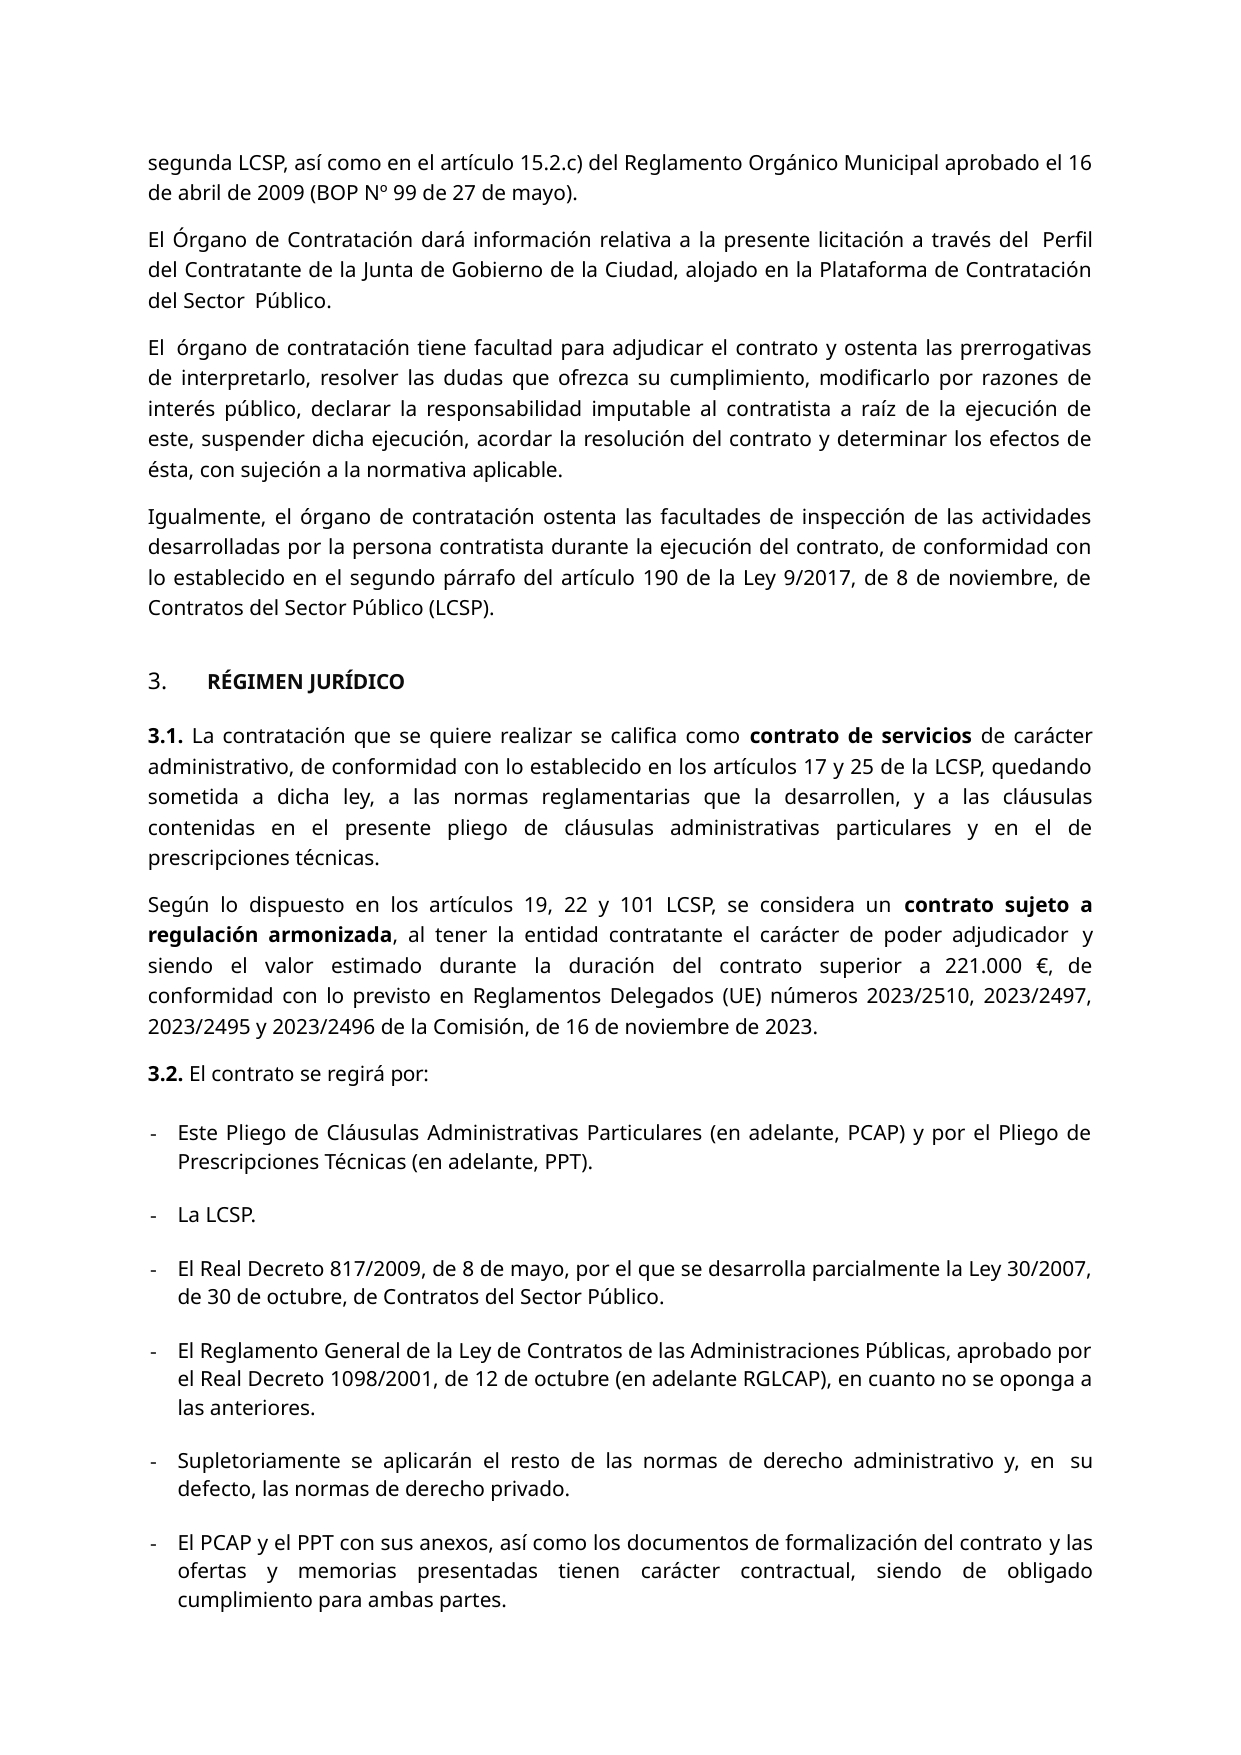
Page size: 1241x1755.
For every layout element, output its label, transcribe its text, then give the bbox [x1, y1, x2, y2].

text El Órgano de Contratación dará información relativa a la presente licitación a través del Perfil del Contratante de la Junta de Gobierno de la Ciudad, alojado en la Plataforma de Contratación del Sector Público. [148, 225, 1093, 314]
text 3.2. El contrato se regirá por: [148, 1059, 1093, 1087]
list El Reglamento General de la Ley de Contratos de las Administraciones Públicas, aprobado por el Real Decreto 1098/2001, de 12 de octubre (en adelante RGLCAP), en cuanto no se oponga a las anteriores. [148, 1336, 1093, 1421]
list Este Pliego de Cláusulas Administrativas Particulares (en adelante, PCAP) y por el Pliego de Prescripciones Técnicas (en adelante, PPT). [148, 1118, 1093, 1175]
text Igualmente, el órgano de contratación ostenta las facultades de inspección de las actividades desarrolladas por la persona contratista durante la ejecución del contrato, de conformidad con lo establecido en el segundo párrafo del artículo 190 de la Ley 9/2017, de 8 de noviembre, de Contratos del Sector Público (LCSP). [148, 502, 1093, 622]
text 3.1. La contratación que se quiere realizar se califica como contrato de servicios de carácter administrativo, de conformidad con lo establecido en los artículos 17 y 25 de la LCSP, quedando sometida a dicha ley, a las normas reglamentarias que la desarrollen, y a las cláusulas contenidas en el presente pliego de cláusulas administrativas particulares y en el de prescripciones técnicas. [148, 721, 1093, 872]
text El órgano de contratación tiene facultad para adjudicar el contrato y ostenta las prerrogativas de interpretarlo, resolver las dudas que ofrezca su cumplimiento, modificarlo por razones de interés público, declarar la responsabilidad imputable al contratista a raíz de la ejecución de este, suspender dicha ejecución, acordar la resolución del contrato y determinar los efectos de ésta, con sujeción a la normativa aplicable. [148, 333, 1093, 483]
text segunda LCSP, así como en el artículo 15.2.c) del Reglamento Orgánico Municipal aprobado el 16 de abril de 2009 (BOP Nº 99 de 27 de mayo). [148, 148, 1093, 207]
list RÉGIMEN JURÍDICO [148, 665, 1093, 696]
list El PCAP y el PPT con sus anexos, así como los documentos de formalización del contrato y las ofertas y memorias presentadas tienen carácter contractual, siendo de obligado cumplimiento para ambas partes. [148, 1528, 1093, 1613]
list La LCSP. [148, 1200, 1093, 1229]
list Supletoriamente se aplicarán el resto de las normas de derecho administrativo y, en su defecto, las normas de derecho privado. [148, 1446, 1093, 1503]
text Según lo dispuesto en los artículos 19, 22 y 101 LCSP, se considera un contrato sujeto a regulación armonizada, al tener la entidad contratante el carácter de poder adjudicador y siendo el valor estimado durante la duración del contrato superior a 221.000 €, de conformidad con lo previsto en Reglamentos Delegados (UE) números 2023/2510, 2023/2497, 2023/2495 y 2023/2496 de la Comisión, de 16 de noviembre de 2023. [148, 890, 1093, 1040]
list El Real Decreto 817/2009, de 8 de mayo, por el que se desarrolla parcialmente la Ley 30/2007, de 30 de octubre, de Contratos del Sector Público. [148, 1254, 1093, 1311]
